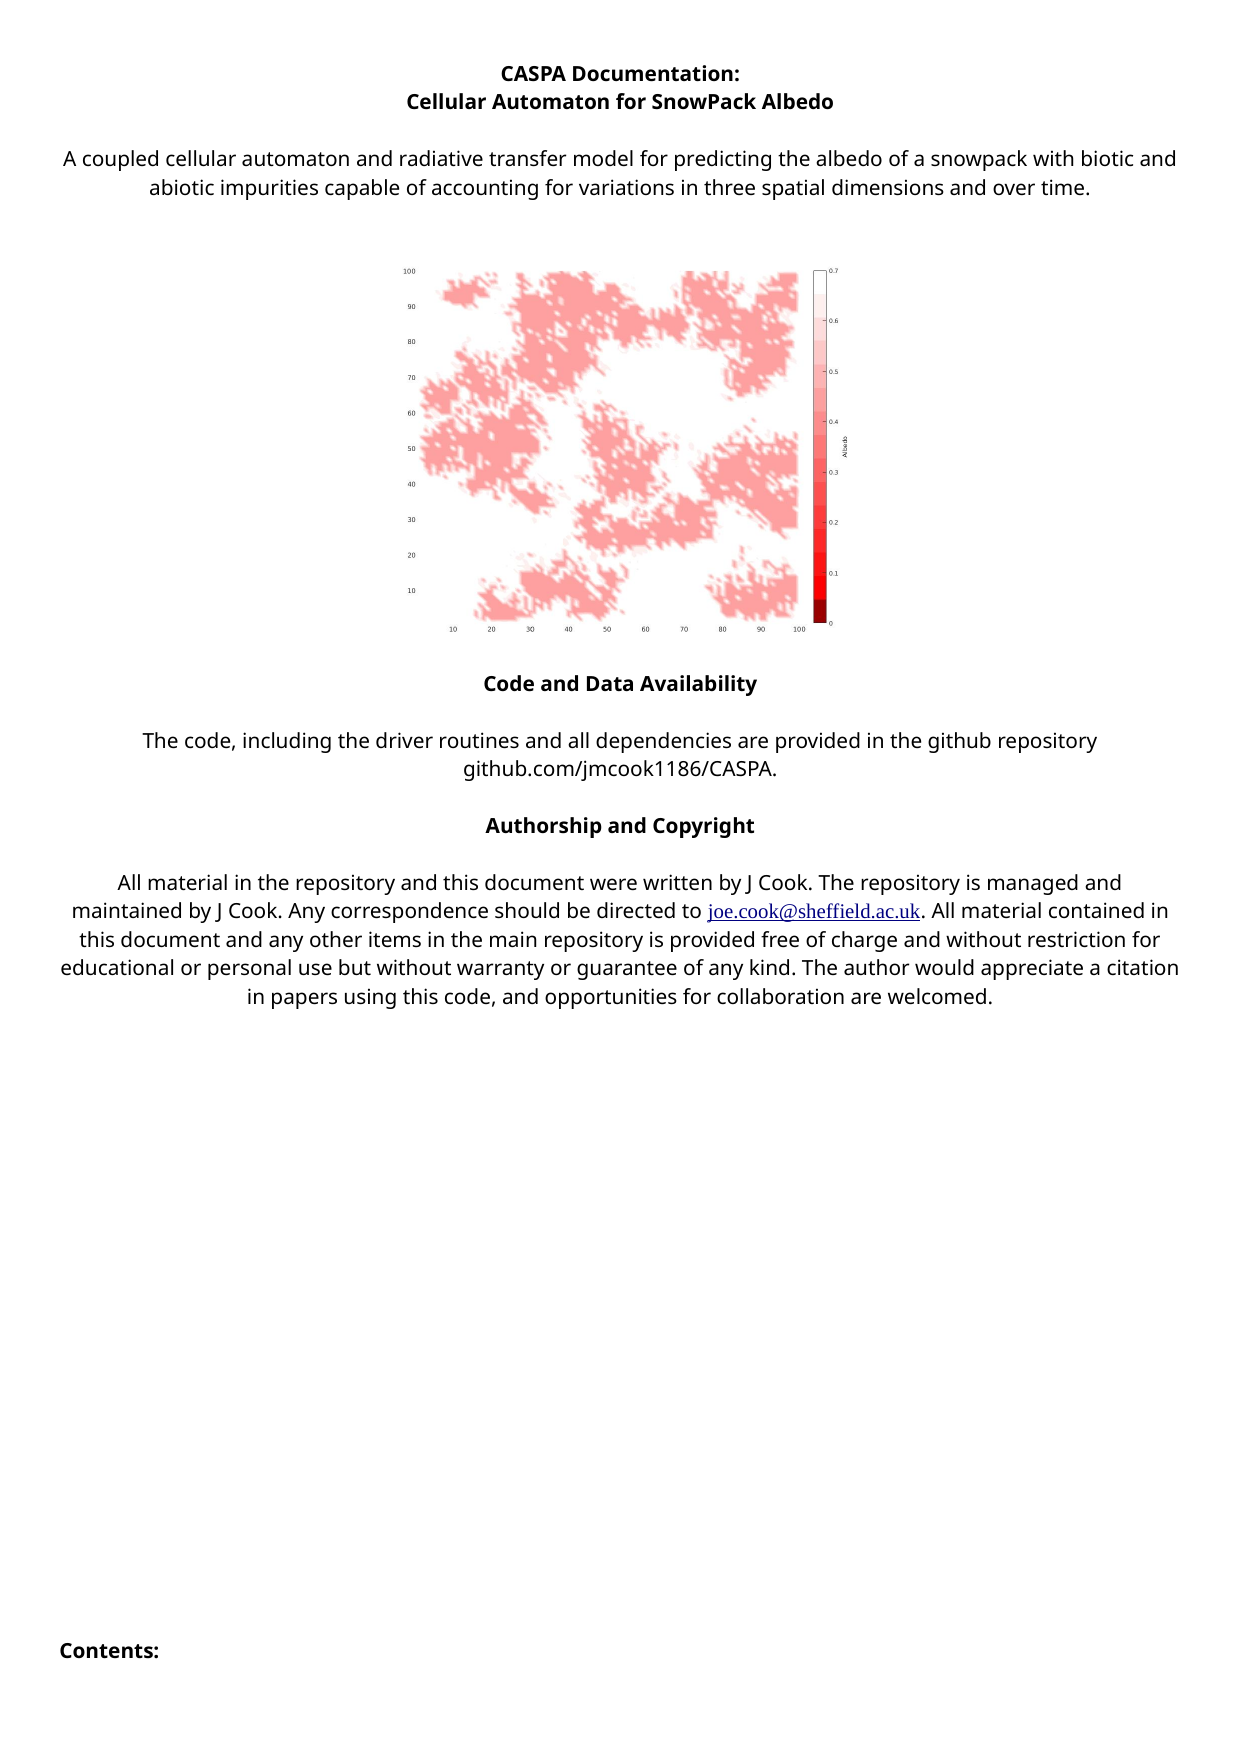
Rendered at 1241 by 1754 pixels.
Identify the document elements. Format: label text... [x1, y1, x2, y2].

text The code, including the driver routines and all dependencies are provided in the github repository github.com/jmcook1186/CASPA. [59, 726, 1181, 783]
text Code and Data Availability [59, 230, 1181, 698]
text A coupled cellular automaton and radiative transfer model for predicting the albedo of a snowpack with biotic and abiotic impurities capable of accounting for variations in three spatial dimensions and over time. [59, 144, 1181, 201]
text CASPA Documentation: [59, 59, 1181, 87]
text Authorship and Copyright [59, 811, 1181, 840]
picture [354, 238, 886, 670]
text Cellular Automaton for SnowPack Albedo [59, 87, 1181, 116]
text Contents: [59, 1636, 1181, 1664]
text All material in the repository and this document were written by J Cook. The repository is managed and maintained by J Cook. Any correspondence should be directed to joe.cook@sheffield.ac.uk. All material contained in this document and any other items in the main repository is provided free of charge and without restriction for educational or personal use but without warranty or guarantee of any kind. The author would appreciate a citation in papers using this code, and opportunities for collaboration are welcomed. [59, 868, 1181, 1010]
